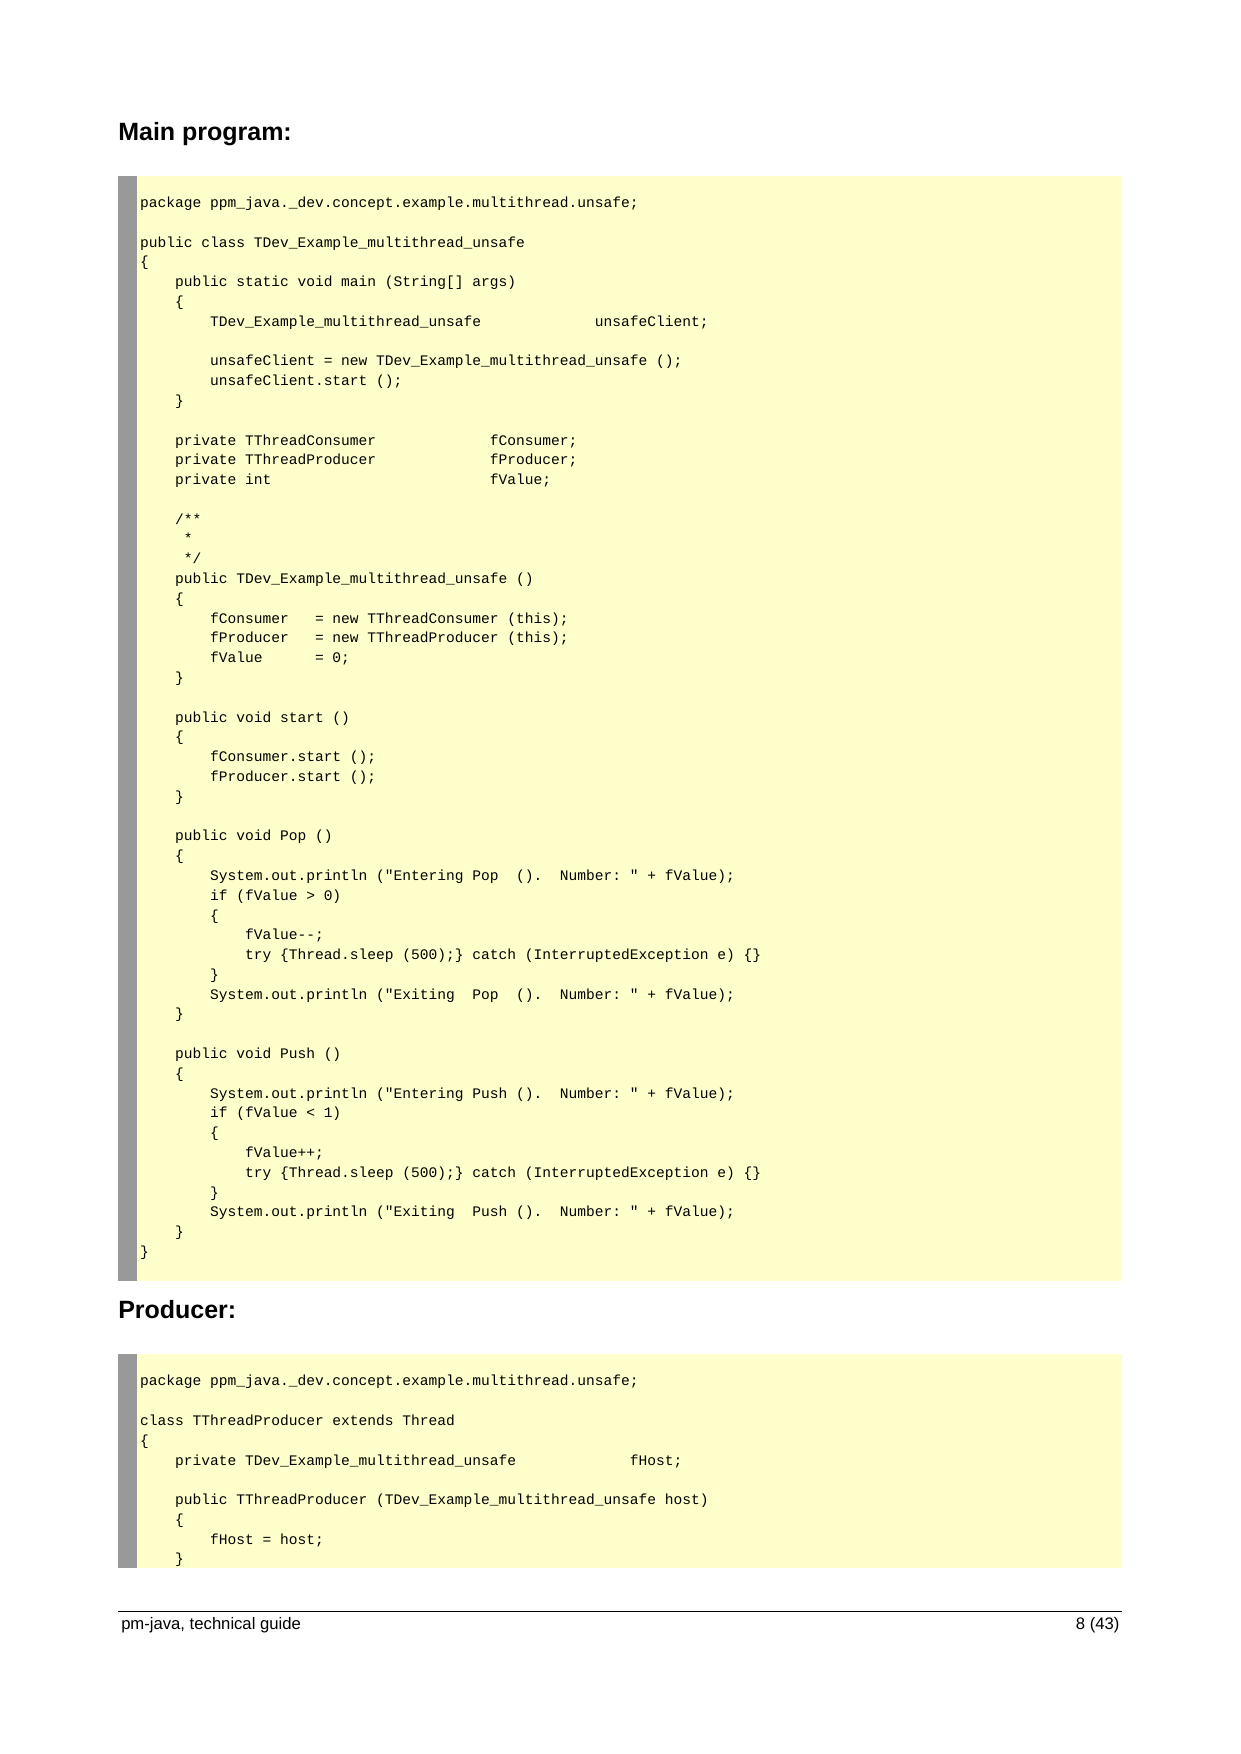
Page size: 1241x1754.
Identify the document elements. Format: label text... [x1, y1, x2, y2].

list fProducer = new TThreadProducer (this); [137, 631, 1122, 647]
list } [137, 967, 1122, 984]
list try {Thread.sleep (500);} catch (InterruptedException e) {} [137, 947, 1122, 964]
list System.out.println ("Entering Push (). Number: " + fValue); [137, 1086, 1122, 1102]
list { [137, 1066, 1122, 1083]
list public static void main (String[] args) [137, 274, 1122, 291]
list public void Push () [137, 1046, 1122, 1063]
list } [137, 1244, 1122, 1261]
list package ppm_java._dev.concept.example.multithread.unsafe; [137, 1373, 1122, 1390]
list { [137, 1433, 1122, 1449]
list public void Pop () [137, 829, 1122, 845]
list } [137, 1552, 1122, 1568]
list } [137, 1224, 1122, 1241]
list package ppm_java._dev.concept.example.multithread.unsafe; [137, 195, 1122, 212]
list } [137, 1185, 1122, 1201]
list fHost = host; [137, 1532, 1122, 1548]
list System.out.println ("Exiting Push (). Number: " + fValue); [137, 1205, 1122, 1221]
list */ [137, 552, 1122, 568]
list public class TDev_Example_multithread_unsafe [137, 235, 1122, 251]
list } [137, 789, 1122, 806]
list { [137, 255, 1122, 271]
list private TDev_Example_multithread_unsafe fHost; [137, 1453, 1122, 1469]
list private TThreadConsumer fConsumer; [137, 433, 1122, 449]
list TDev_Example_multithread_unsafe unsafeClient; [137, 314, 1122, 331]
list { [137, 1126, 1122, 1142]
list { [137, 730, 1122, 746]
list } [137, 393, 1122, 410]
list if (fValue > 0) [137, 888, 1122, 904]
text Main program: [118, 118, 1122, 146]
list { [137, 848, 1122, 865]
list { [137, 1512, 1122, 1529]
list private TThreadProducer fProducer; [137, 453, 1122, 469]
list } [137, 670, 1122, 687]
list } [137, 1007, 1122, 1023]
list fProducer.start (); [137, 769, 1122, 786]
list { [137, 294, 1122, 311]
list if (fValue < 1) [137, 1106, 1122, 1122]
list { [137, 591, 1122, 608]
list fConsumer = new TThreadConsumer (this); [137, 611, 1122, 627]
list class TThreadProducer extends Thread [137, 1413, 1122, 1430]
list fValue++; [137, 1145, 1122, 1162]
list public TThreadProducer (TDev_Example_multithread_unsafe host) [137, 1492, 1122, 1509]
list { [137, 908, 1122, 924]
list public void start () [137, 710, 1122, 726]
list public TDev_Example_multithread_unsafe () [137, 571, 1122, 588]
list fValue--; [137, 928, 1122, 944]
list try {Thread.sleep (500);} catch (InterruptedException e) {} [137, 1165, 1122, 1182]
list unsafeClient.start (); [137, 373, 1122, 390]
list private int fValue; [137, 472, 1122, 489]
text Producer: [118, 1296, 1122, 1324]
list fValue = 0; [137, 651, 1122, 667]
list System.out.println ("Exiting Pop (). Number: " + fValue); [137, 987, 1122, 1003]
list /** [137, 512, 1122, 528]
list System.out.println ("Entering Pop (). Number: " + fValue); [137, 868, 1122, 885]
list * [137, 532, 1122, 548]
list unsafeClient = new TDev_Example_multithread_unsafe (); [137, 354, 1122, 370]
list fConsumer.start (); [137, 749, 1122, 766]
